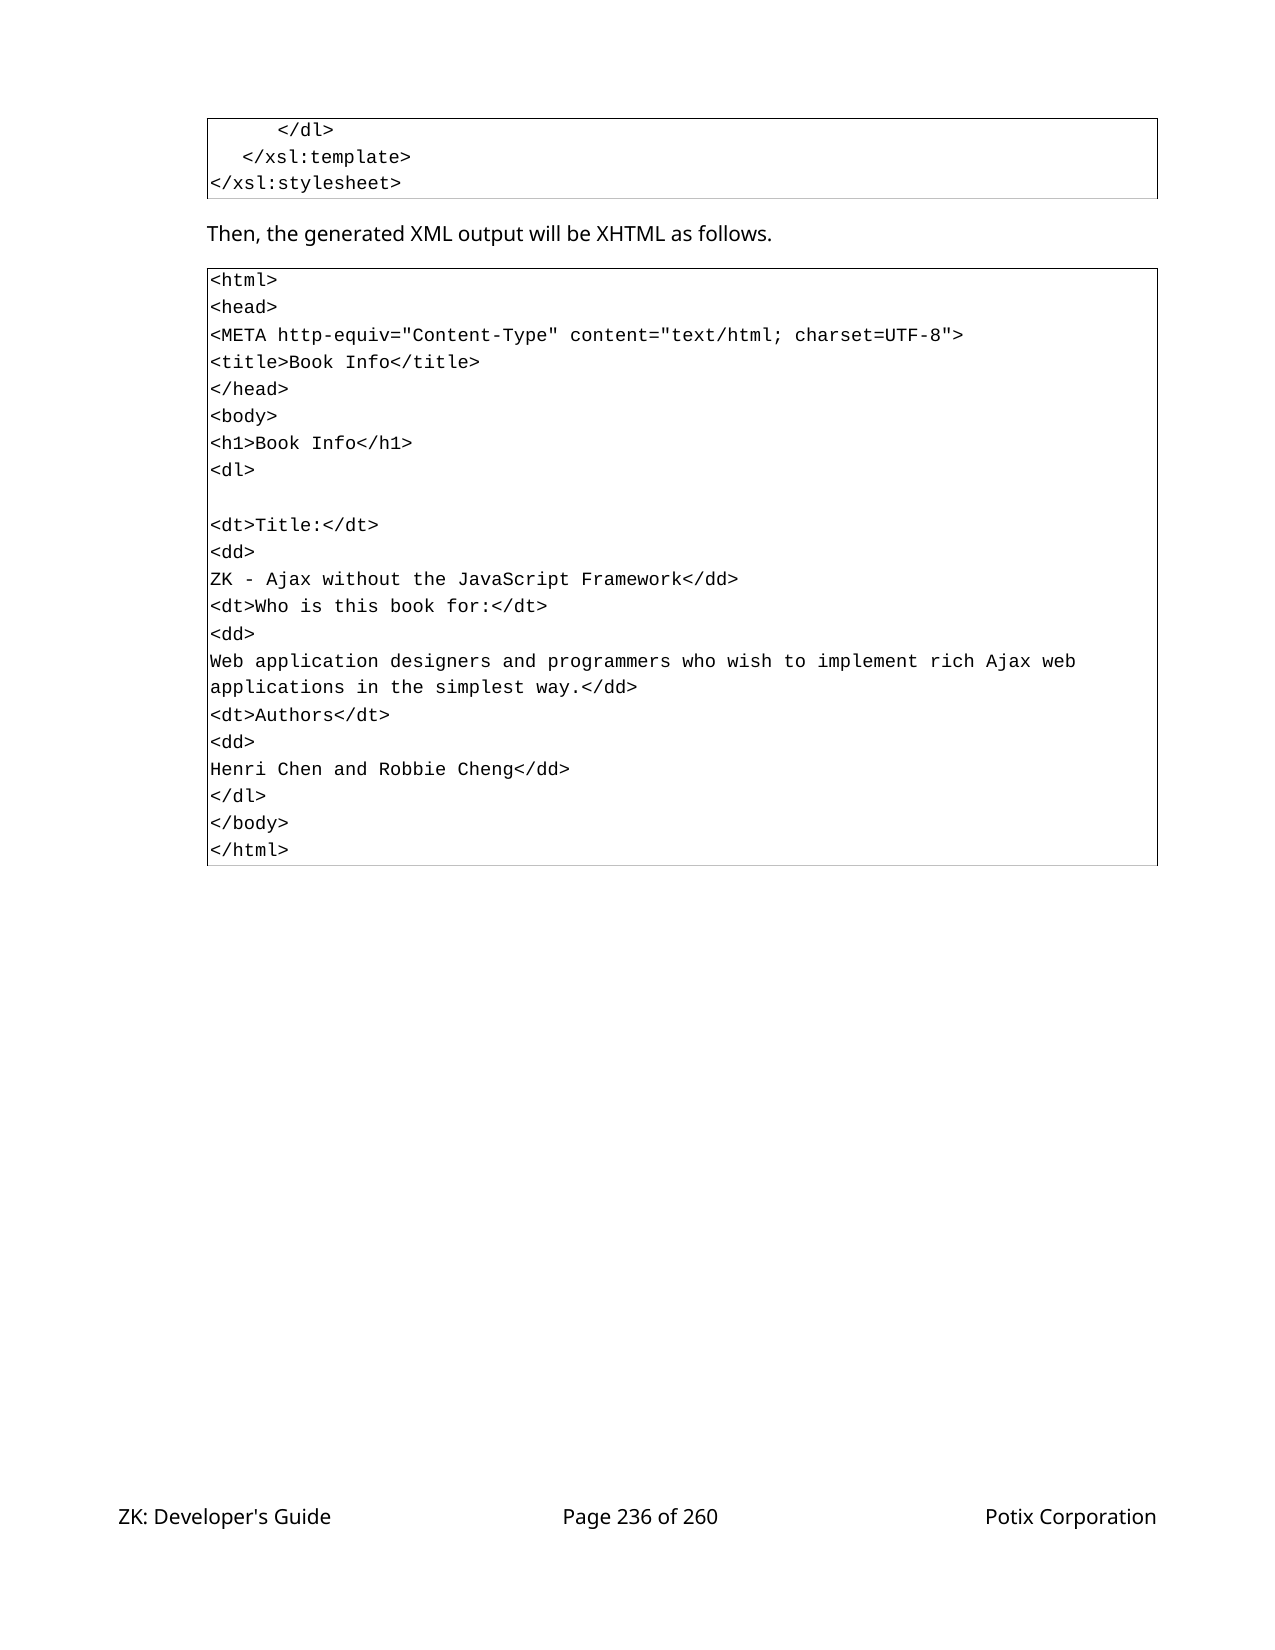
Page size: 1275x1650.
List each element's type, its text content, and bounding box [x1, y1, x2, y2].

text <META http-equiv="Content-Type" content="text/html; charset=UTF-8"> [208, 322, 1157, 347]
text <dt>Authors</dt> [208, 702, 1157, 727]
text </body> [208, 811, 1157, 835]
text <title>Book Info</title> [208, 349, 1157, 374]
text <dd> [208, 621, 1157, 646]
text <dl> [208, 458, 1157, 483]
text ZK - Ajax without the JavaScript Framework</dd> [208, 567, 1157, 591]
text <body> [208, 404, 1157, 428]
text Henri Chen and Robbie Cheng</dd> [208, 757, 1157, 781]
text </dl> [208, 784, 1157, 808]
text <dt>Who is this book for:</dt> [208, 594, 1157, 618]
text </html> [208, 838, 1157, 865]
text </dl> </xsl:template> </xsl:stylesheet> [208, 119, 1157, 198]
text <dt>Title:</dt> [208, 513, 1157, 537]
text </head> [208, 377, 1157, 401]
text <html> [208, 269, 1157, 292]
text <head> [208, 295, 1157, 319]
text Then, the generated XML output will be XHTML as follows. [207, 219, 1157, 247]
text <dd> [208, 729, 1157, 754]
text <h1>Book Info</h1> [208, 431, 1157, 455]
text <dd> [208, 540, 1157, 564]
text Web application designers and programmers who wish to implement rich Ajax web applications in the simplest way.</dd> [208, 649, 1157, 699]
